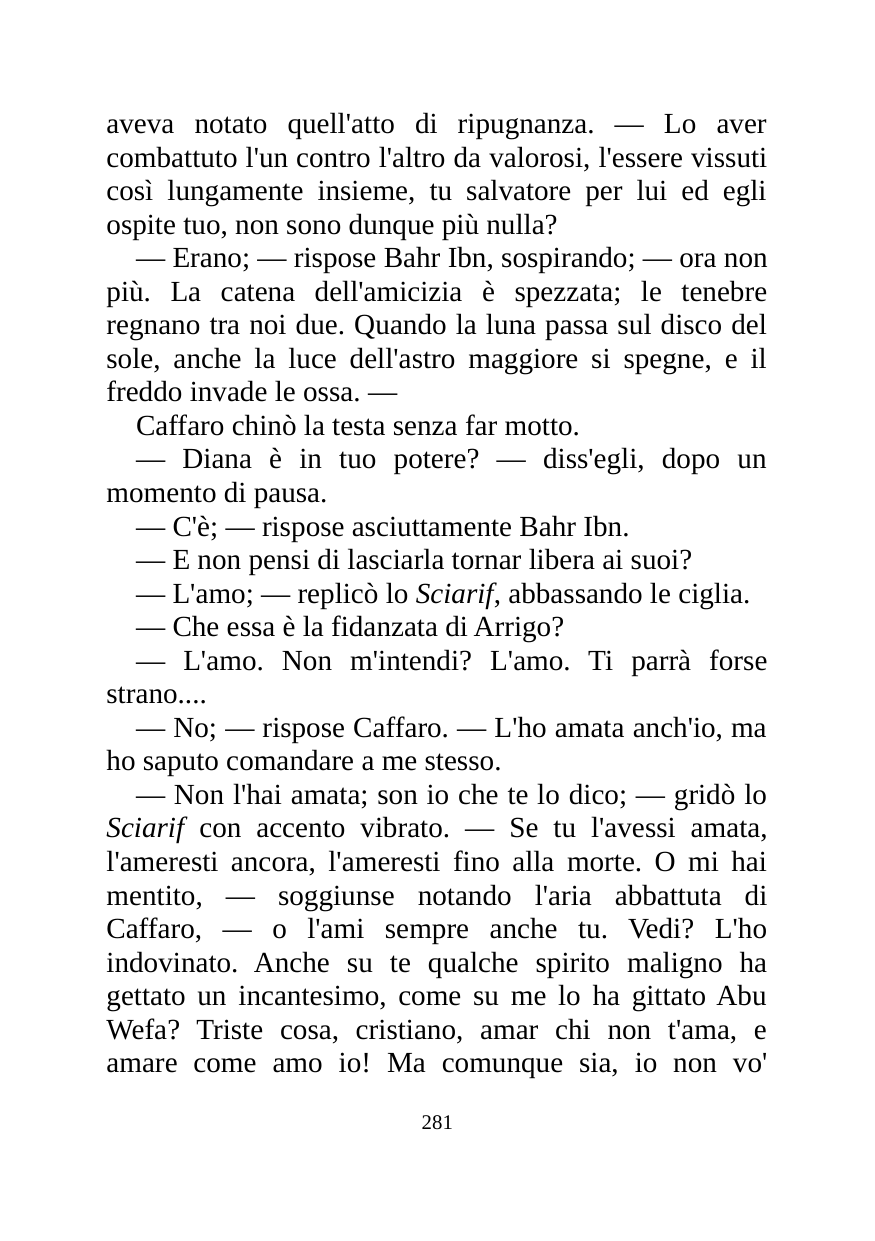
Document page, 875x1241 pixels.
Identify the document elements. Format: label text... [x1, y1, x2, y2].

text — No; — rispose Caffaro. — L'ho amata anch'io, ma ho saputo comandare a me stesso. [106, 710, 768, 777]
text — L'amo; — replicò lo Sciarif, abbassando le ciglia. [106, 576, 768, 609]
text — C'è; — rispose asciuttamente Bahr Ibn. [106, 509, 768, 542]
text — E non pensi di lasciarla tornar libera ai suoi? [106, 542, 768, 576]
text — L'amo. Non m'intendi? L'amo. Ti parrà forse strano.... [106, 643, 768, 710]
text — Che essa è la fidanzata di Arrigo? [106, 609, 768, 643]
text aveva notato quell'atto di ripugnanza. — Lo aver combattuto l'un contro l'altro da valorosi, l'essere vissuti così lungamente insieme, tu salvatore per lui ed egli ospite tuo, non sono dunque più nulla? [106, 106, 768, 240]
text Caffaro chinò la testa senza far motto. [106, 408, 768, 442]
text — Erano; — rispose Bahr Ibn, sospirando; — ora non più. La catena dell'amicizia è spezzata; le tenebre regnano tra noi due. Quando la luna passa sul disco del sole, anche la luce dell'astro maggiore si spegne, e il freddo invade le ossa. — [106, 240, 768, 408]
text — Diana è in tuo potere? — diss'egli, dopo un momento di pausa. [106, 442, 768, 509]
text — Non l'hai amata; son io che te lo dico; — gridò lo Sciarif con accento vibrato. — Se tu l'avessi amata, l'ameresti ancora, l'ameresti fino alla morte. O mi hai mentito, — soggiunse notando l'aria abbattuta di Caffaro, — o l'ami sempre anche tu. Vedi? L'ho indovinato. Anche su te qualche spirito maligno ha gettato un incantesimo, come su me lo ha gittato Abu Wefa? Triste cosa, cristiano, amar chi non t'ama, e amare come amo io! Ma comunque sia, io non vo' [106, 777, 768, 1079]
